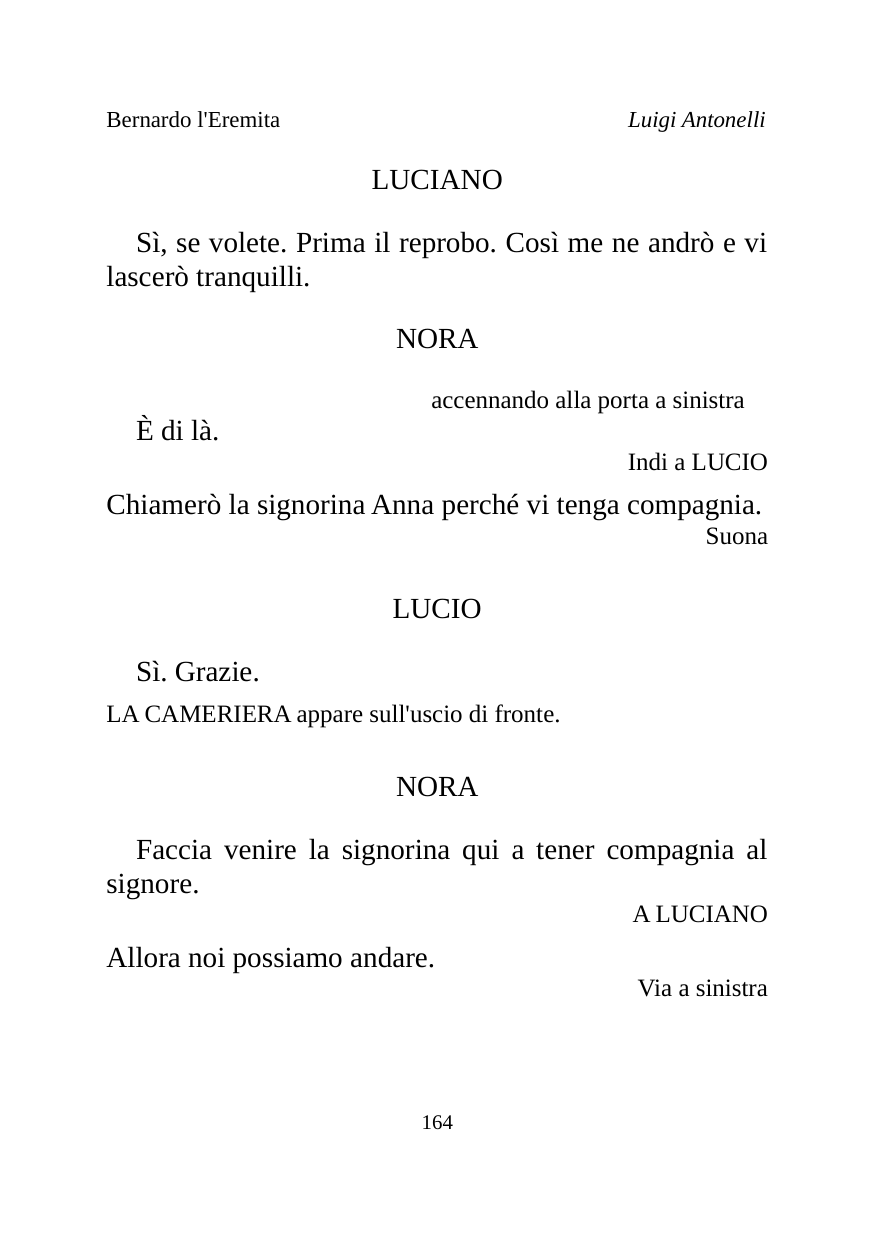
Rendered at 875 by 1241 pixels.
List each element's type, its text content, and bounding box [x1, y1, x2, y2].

text È di là. [106, 413, 768, 447]
text Suona [431, 521, 768, 550]
text Sì, se volete. Prima il reprobo. Così me ne andrò e vi lascerò tranquilli. [106, 225, 768, 292]
text Indi a LUCIO [431, 447, 768, 476]
text Allora noi possiamo andare. [106, 940, 768, 973]
text Sì. Grazie. [106, 654, 768, 688]
text LUCIANO [106, 162, 768, 196]
text A LUCIANO [431, 899, 768, 928]
text NORA [106, 769, 768, 803]
text Chiamerò la signorina Anna perché vi tenga compagnia. [106, 487, 768, 521]
text Faccia venire la signorina qui a tener compagnia al signore. [106, 832, 768, 899]
text LA CAMERIERA appare sull'uscio di fronte. [106, 699, 768, 728]
text accennando alla porta a sinistra [431, 385, 768, 413]
text Via a sinistra [431, 973, 768, 1002]
text NORA [106, 322, 768, 355]
text LUCIO [106, 591, 768, 624]
